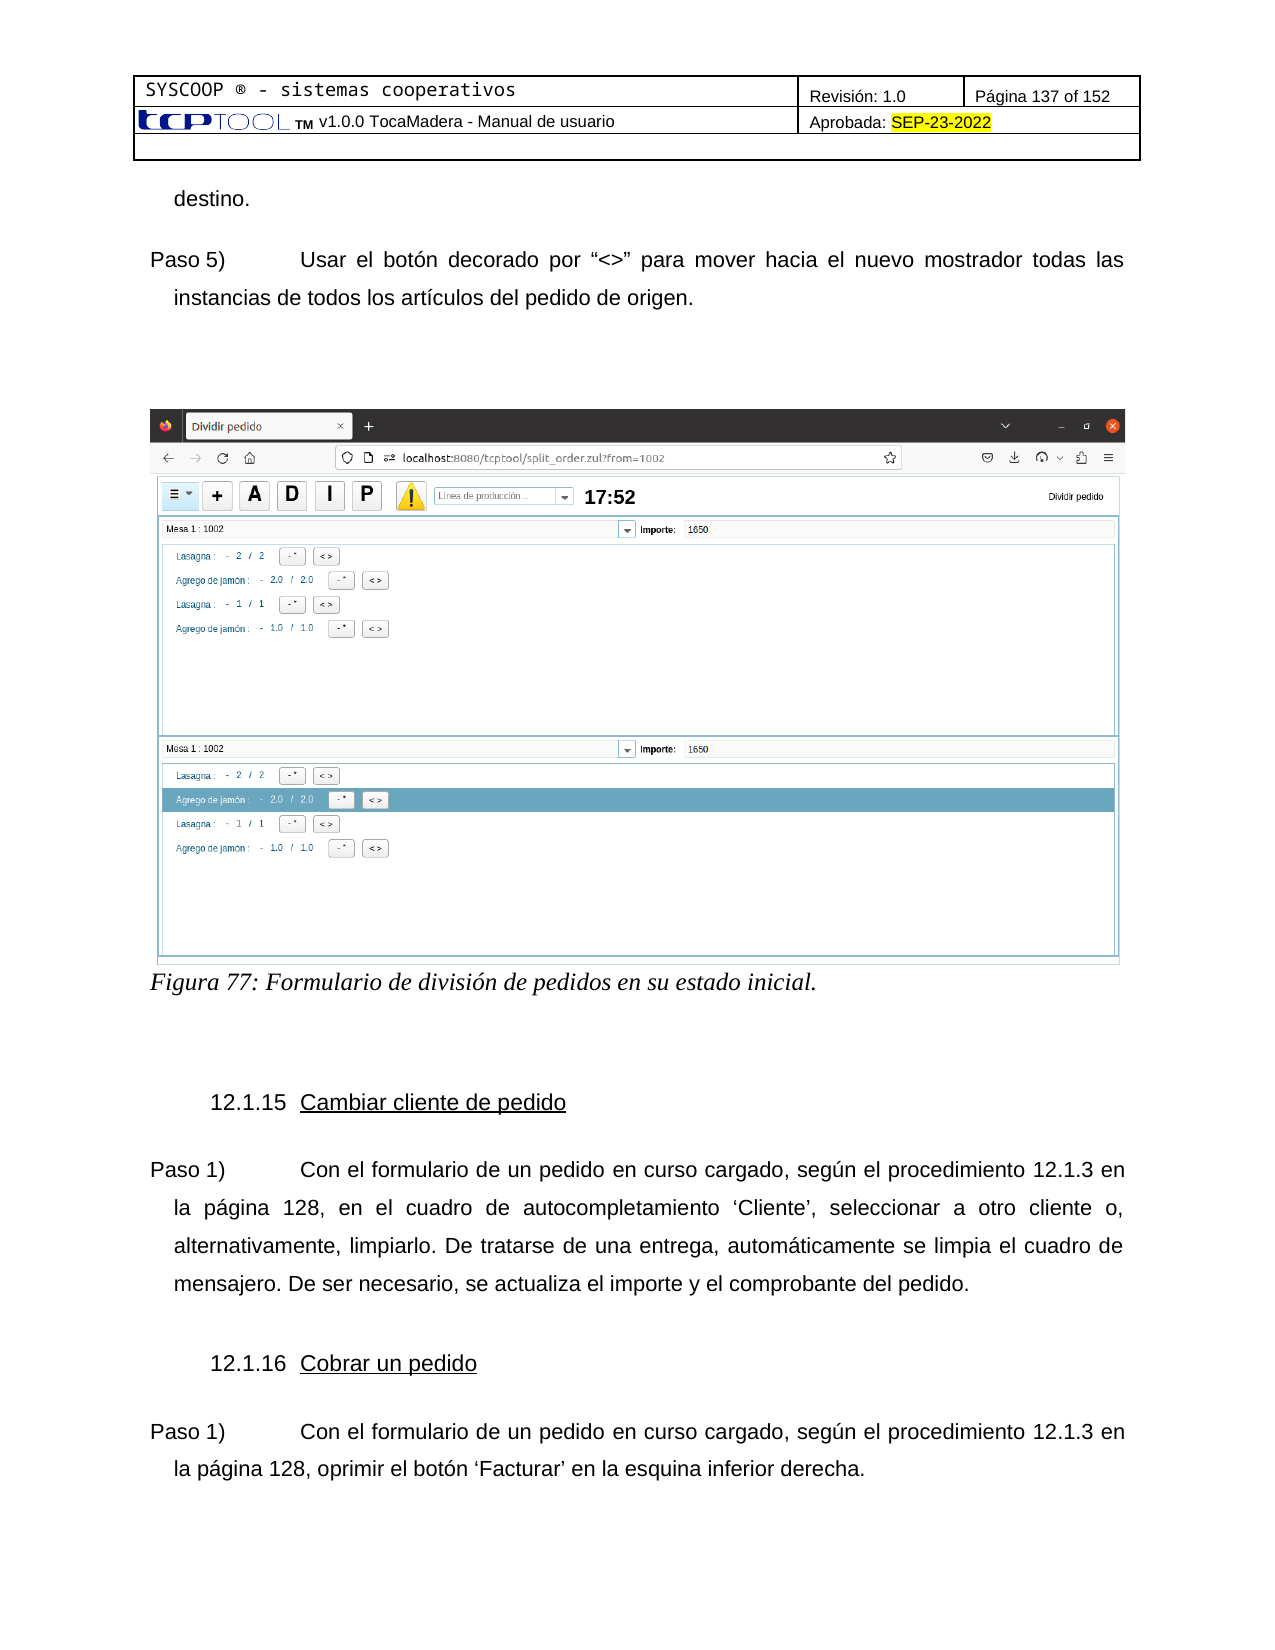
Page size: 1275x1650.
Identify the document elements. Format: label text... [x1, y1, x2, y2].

list destino. [150, 186, 1125, 211]
list Con el formulario de un pedido en curso cargado, según el procedimiento 12.1.3 en la página 128, oprimir el botón ‘Facturar’ en la esquina inferior derecha. [150, 1418, 1125, 1482]
subtitle Cobrar un pedido [210, 1350, 1125, 1377]
subtitle Cambiar cliente de pedido [210, 1089, 1125, 1115]
list Usar el botón decorado por “<>” para mover hacia el nuevo mostrador todas las instancias de todos los artículos del pedido de origen. [150, 247, 1125, 310]
text Figura 77: Formulario de división de pedidos en su estado inicial. [150, 968, 1125, 996]
picture [138, 110, 290, 130]
list Con el formulario de un pedido en curso cargado, según el procedimiento 12.1.3 en la página 128, en el cuadro de autocompletamiento ‘Cliente’, seleccionar a otro cliente o, alternativamente, limpiarlo. De tratarse de una entrega, automáticamente se limpia el cuadro de mensajero. De ser necesario, se actualiza el importe y el comprobante del pedido. [150, 1157, 1125, 1296]
picture [150, 409, 1125, 968]
